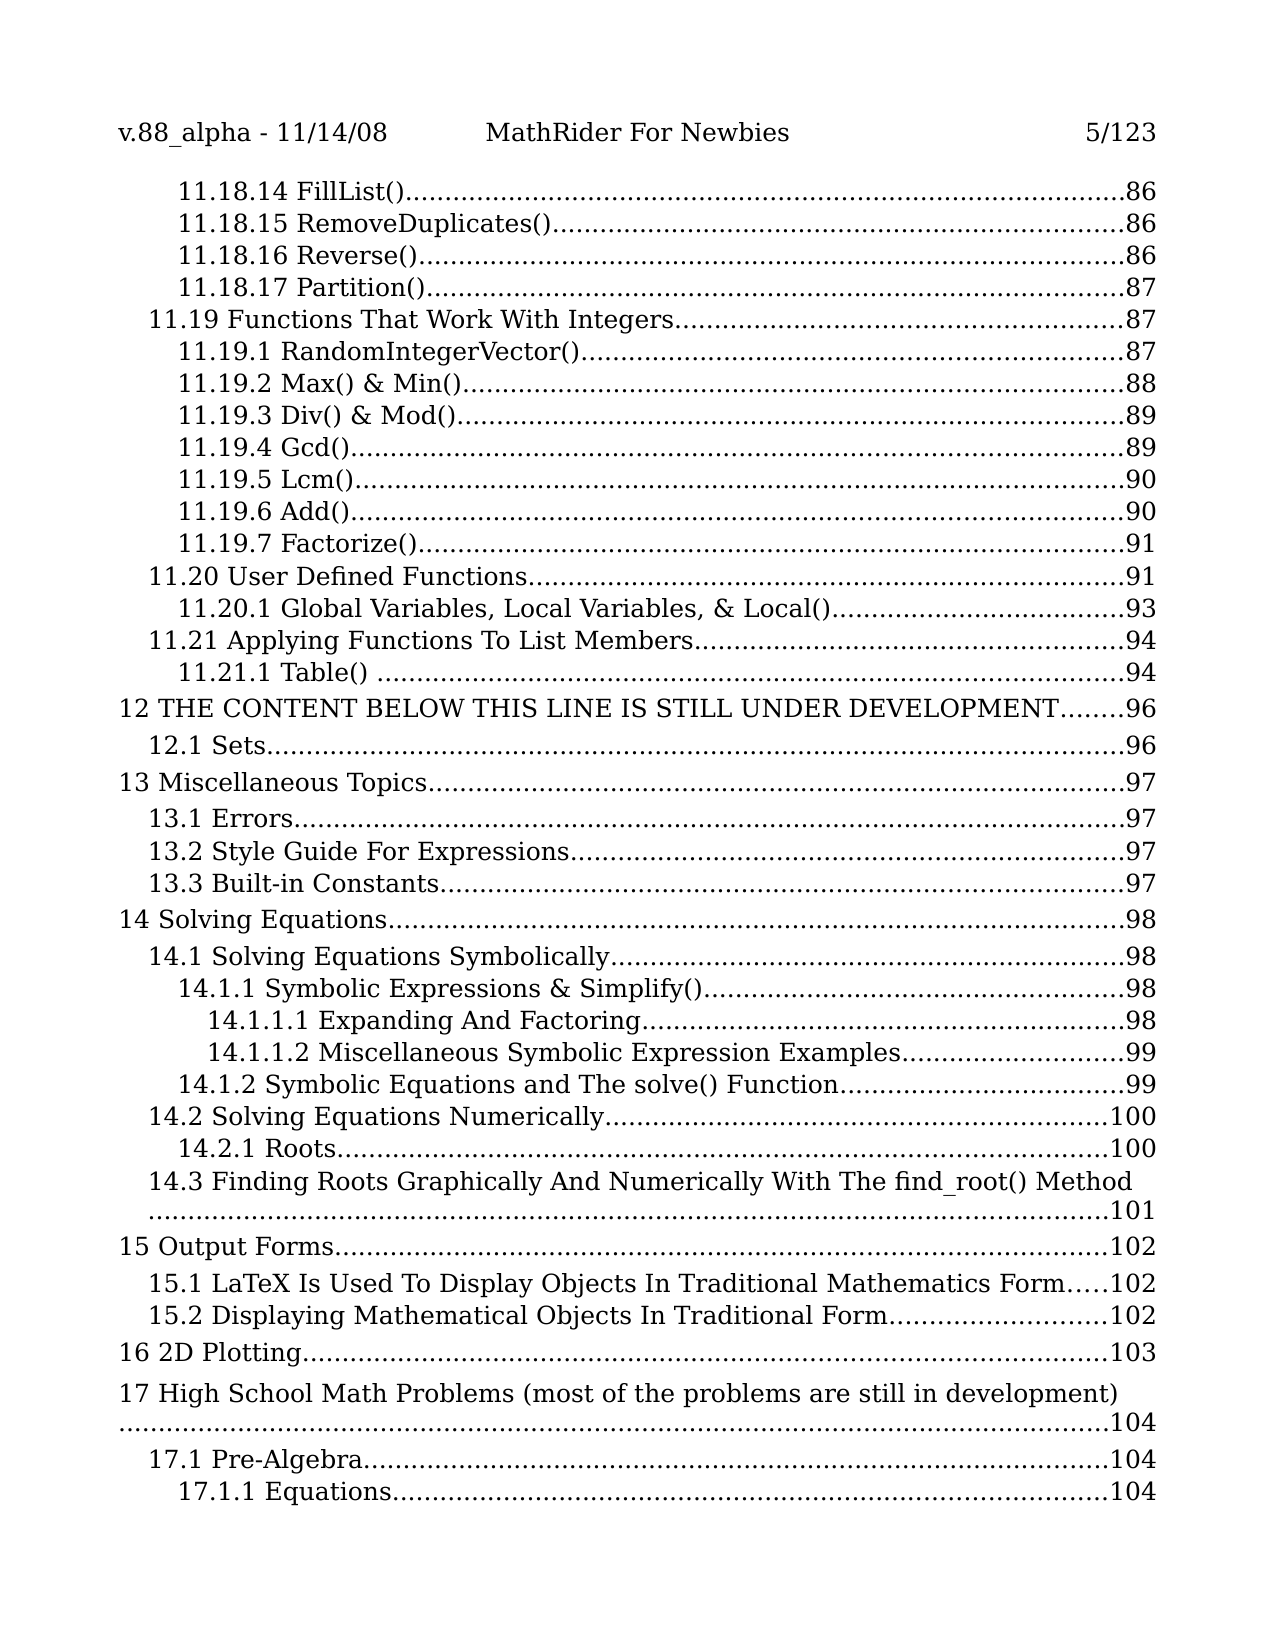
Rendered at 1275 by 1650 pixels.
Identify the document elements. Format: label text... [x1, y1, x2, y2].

text 13.3 Built-in Constants 97 [148, 869, 1157, 898]
text 13 Miscellaneous Topics 97 [118, 768, 1157, 797]
text 14.2.1 Roots 100 [177, 1135, 1157, 1164]
text 11.19.3 Div() & Mod() 89 [177, 401, 1157, 431]
text 14.1.1.1 Expanding And Factoring 98 [207, 1006, 1157, 1036]
text 15 Output Forms 102 [118, 1233, 1157, 1262]
text 16 2D Plotting 103 [118, 1338, 1157, 1367]
text 15.2 Displaying Mathematical Objects In Traditional Form 102 [148, 1301, 1157, 1331]
text 15.1 LaTeX Is Used To Display Objects In Traditional Mathematics Form 102 [148, 1269, 1157, 1298]
text 13.2 Style Guide For Expressions 97 [148, 837, 1157, 866]
text 11.19.5 Lcm() 90 [177, 466, 1157, 495]
text 12 THE CONTENT BELOW THIS LINE IS STILL UNDER DEVELOPMENT 96 [118, 695, 1157, 724]
text 17.1 Pre-Algebra 104 [148, 1445, 1157, 1474]
text 14 Solving Equations 98 [118, 906, 1157, 935]
text 14.1.1.2 Miscellaneous Symbolic Expression Examples 99 [207, 1038, 1157, 1068]
text 11.19.1 RandomIntegerVector() 87 [177, 337, 1157, 366]
text 11.19.4 Gcd() 89 [177, 433, 1157, 463]
text 14.1 Solving Equations Symbolically 98 [148, 942, 1157, 971]
text 11.21 Applying Functions To List Members 94 [148, 626, 1157, 655]
text 11.21.1 Table() 94 [177, 658, 1157, 687]
text 14.1.1 Symbolic Expressions & Simplify() 98 [177, 974, 1157, 1003]
text 17 High School Math Problems (most of the problems are still in development) 104 [118, 1379, 1157, 1438]
text 11.19.2 Max() & Min() 88 [177, 369, 1157, 398]
text 11.18.14 FillList() 86 [177, 177, 1157, 206]
text 11.19.7 Factorize() 91 [177, 530, 1157, 559]
text 13.1 Errors 97 [148, 805, 1157, 834]
text 11.20 User Defined Functions 91 [148, 562, 1157, 591]
text 14.1.2 Symbolic Equations and The solve() Function 99 [177, 1071, 1157, 1100]
text 11.19 Functions That Work With Integers 87 [148, 305, 1157, 334]
text 11.18.17 Partition() 87 [177, 273, 1157, 302]
text 14.2 Solving Equations Numerically 100 [148, 1103, 1157, 1132]
text 11.19.6 Add() 90 [177, 498, 1157, 527]
text 14.3 Finding Roots Graphically And Numerically With The find_root() Method 101 [148, 1167, 1157, 1225]
text 11.18.16 Reverse() 86 [177, 241, 1157, 270]
text 12.1 Sets 96 [148, 731, 1157, 761]
text 17.1.1 Equations 104 [177, 1477, 1157, 1506]
text 11.20.1 Global Variables, Local Variables, & Local() 93 [177, 594, 1157, 623]
text 11.18.15 RemoveDuplicates() 86 [177, 209, 1157, 238]
